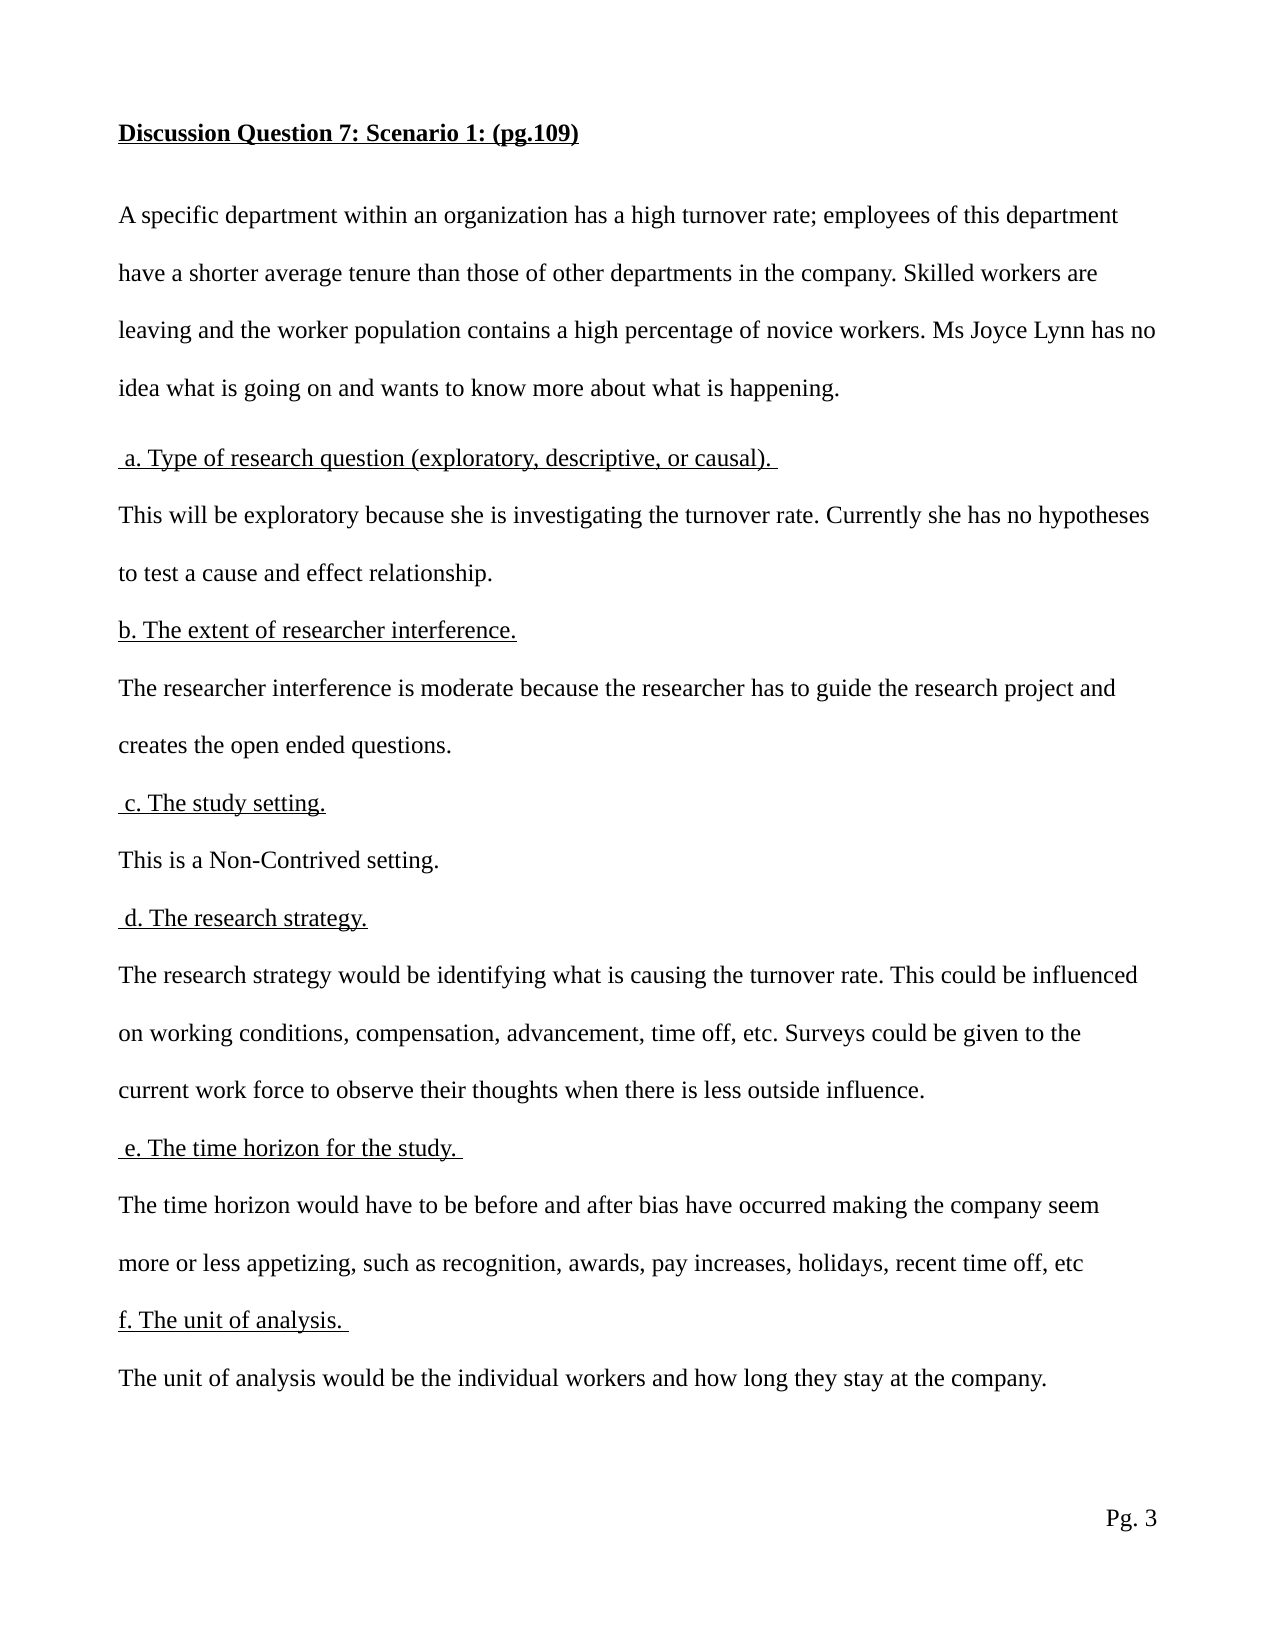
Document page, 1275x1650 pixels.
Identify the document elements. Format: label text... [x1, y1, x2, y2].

text This is a Non-Contrived setting. [118, 846, 1157, 874]
subtitle e. The time horizon for the study. [118, 1133, 1157, 1162]
subtitle d. The research strategy. [118, 903, 1157, 932]
subtitle a. Type of research question (exploratory, descriptive, or causal). [118, 443, 1157, 472]
subtitle c. The study setting. [118, 788, 1157, 817]
subtitle A specific department within an organization has a high turnover rate; employees of this department have a shorter average tenure than those of other departments in the company. Skilled workers are leaving and the worker population contains a high percentage of novice workers. Ms Joyce Lynn has no idea what is going on and wants to know more about what is happening. [118, 201, 1157, 402]
text This will be exploratory because she is investigating the turnover rate. Currently she has no hypotheses to test a cause and effect relationship. [118, 501, 1157, 587]
subtitle f. The unit of analysis. [118, 1306, 1157, 1334]
text The research strategy would be identifying what is causing the turnover rate. This could be influenced on working conditions, compensation, advancement, time off, etc. Surveys could be given to the current work force to observe their thoughts when there is less outside influence. [118, 961, 1157, 1104]
text Discussion Question 7: Scenario 1: (pg.109) [118, 118, 1157, 147]
text The unit of analysis would be the individual workers and how long they stay at the company. [118, 1363, 1157, 1392]
text The researcher interference is moderate because the researcher has to guide the research project and creates the open ended questions. [118, 673, 1157, 759]
text The time horizon would have to be before and after bias have occurred making the company seem more or less appetizing, such as recognition, awards, pay increases, holidays, recent time off, etc [118, 1191, 1157, 1277]
subtitle b. The extent of researcher interference. [118, 616, 1157, 644]
